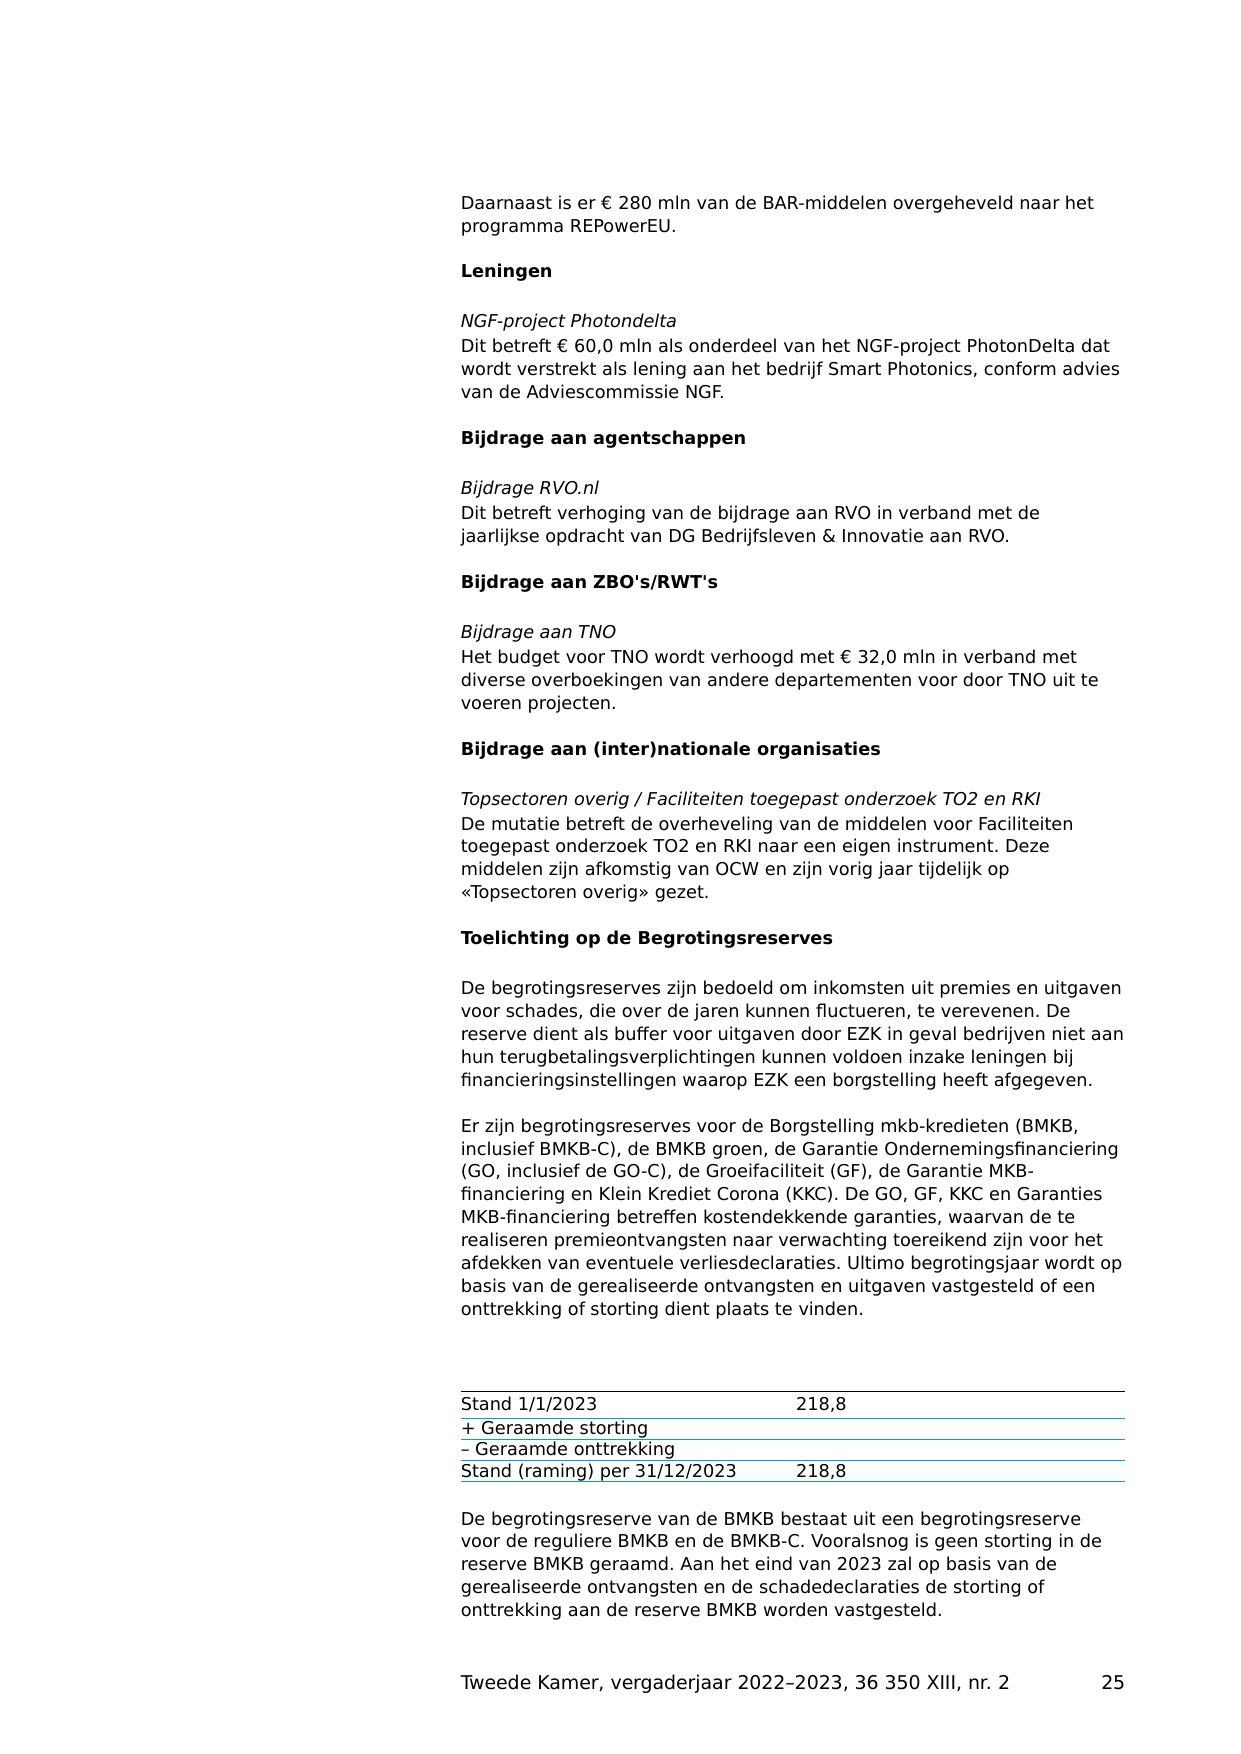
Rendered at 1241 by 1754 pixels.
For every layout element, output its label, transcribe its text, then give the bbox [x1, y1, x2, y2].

text Het budget voor TNO wordt verhoogd met € 32,0 mln in verband met diverse overboekingen van andere departementen voor door TNO uit te voeren projecten. [461, 645, 1125, 714]
table_cell [793, 1440, 1125, 1460]
table_cell Stand 1/1/2023 [461, 1392, 793, 1418]
text Bijdrage aan ZBO's/RWT's [461, 570, 1125, 593]
text Leningen [461, 259, 1125, 282]
text Bijdrage aan agentschappen [461, 426, 1125, 449]
text Bijdrage RVO.nl [461, 476, 1125, 499]
text NGF-project Photondelta [461, 309, 1125, 332]
text De begrotingsreserves zijn bedoeld om inkomsten uit premies en uitgaven voor schades, die over de jaren kunnen fluctueren, te verevenen. De reserve dient als buffer voor uitgaven door EZK in geval bedrijven niet aan hun terugbetalingsverplichtingen kunnen voldoen inzake leningen bij financieringsinstellingen waarop EZK een borgstelling heeft afgegeven. [461, 976, 1125, 1091]
table_cell [793, 1419, 1125, 1439]
text Topsectoren overig / Faciliteiten toegepast onderzoek TO2 en RKI [461, 787, 1125, 809]
table_cell Stand (raming) per 31/12/2023 [461, 1461, 793, 1481]
text Er zijn begrotingsreserves voor de Borgstelling mkb-kredieten (BMKB, inclusief BMKB-C), de BMKB groen, de Garantie Ondernemingsfinanciering (GO, inclusief de GO-C), de Groeifaciliteit (GF), de Garantie MKB-financiering en Klein Krediet Corona (KKC). De GO, GF, KKC en Garanties MKB-financiering betreffen kostendekkende garanties, waarvan de te realiseren premieontvangsten naar verwachting toereikend zijn voor het afdekken van eventuele verliesdeclaraties. Ultimo begrotingsjaar wordt op basis van de gerealiseerde ontvangsten en uitgaven vastgesteld of een onttrekking of storting dient plaats te vinden. [461, 1114, 1125, 1320]
table_cell 218,8 [793, 1461, 1125, 1481]
text De mutatie betreft de overheveling van de middelen voor Faciliteiten toegepast onderzoek TO2 en RKI naar een eigen instrument. Deze middelen zijn afkomstig van OCW en zijn vorig jaar tijdelijk op «Topsectoren overig» gezet. [461, 812, 1125, 903]
text Toelichting op de Begrotingsreserves [461, 926, 1125, 949]
table_cell + Geraamde storting [461, 1419, 793, 1439]
text Daarnaast is er € 280 mln van de BAR-middelen overgeheveld naar het programma REPowerEU. [461, 191, 1125, 237]
table_cell 218,8 [793, 1392, 1125, 1418]
text Bijdrage aan (inter)nationale organisaties [461, 737, 1125, 759]
text Bijdrage aan TNO [461, 620, 1125, 643]
text De begrotingsreserve van de BMKB bestaat uit een begrotingsreserve voor de reguliere BMKB en de BMKB-C. Vooralsnog is geen storting in de reserve BMKB geraamd. Aan het eind van 2023 zal op basis van de gerealiseerde ontvangsten en de schadedeclaraties de storting of onttrekking aan de reserve BMKB worden vastgesteld. [461, 1507, 1125, 1621]
table_header Tabel 10 Begrotingsreserve Borgstelling MKB-kredieten (BMKB) (bedragen x € 1 mln) [461, 1343, 1125, 1391]
text Dit betreft € 60,0 mln als onderdeel van het NGF-project PhotonDelta dat wordt verstrekt als lening aan het bedrijf Smart Photonics, conform advies van de Adviescommissie NGF. [461, 334, 1125, 403]
table_cell – Geraamde onttrekking [461, 1440, 793, 1460]
text Dit betreft verhoging van de bijdrage aan RVO in verband met de jaarlijkse opdracht van DG Bedrijfsleven & Innovatie aan RVO. [461, 501, 1125, 547]
